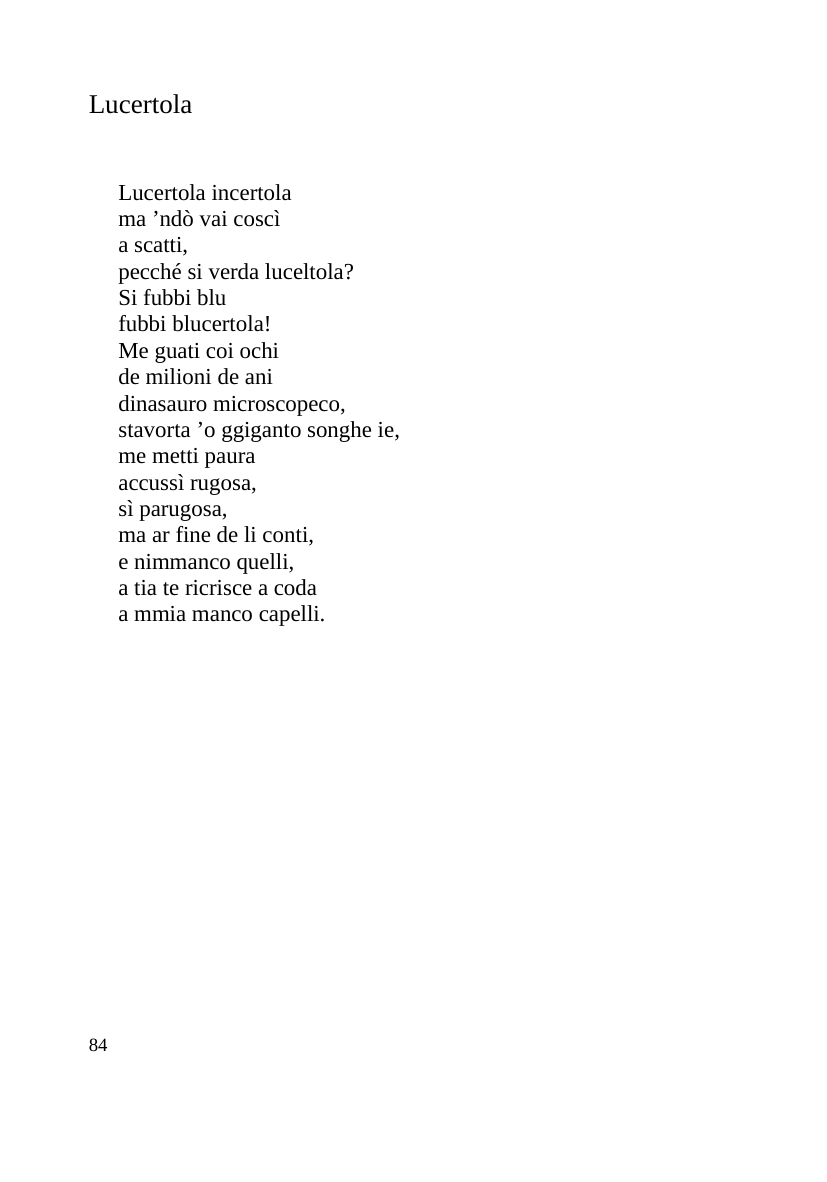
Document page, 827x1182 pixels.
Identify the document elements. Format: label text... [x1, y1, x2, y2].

text Lucertola incertola [88, 179, 738, 205]
text a scatti, [88, 231, 738, 258]
text a tia te ricrisce a coda [88, 574, 738, 600]
text fubbi blucertola! [88, 311, 738, 337]
text pecché si verda luceltola? [88, 258, 738, 284]
text Lucertola [88, 88, 738, 120]
text ma ’ndò vai coscì [88, 205, 738, 231]
text a mmia manco capelli. [88, 600, 738, 627]
text stavorta ’o ggiganto songhe ie, [88, 416, 738, 442]
text Me guati coi ochi [88, 337, 738, 363]
text me metti paura [88, 442, 738, 469]
text accussì rugosa, [88, 469, 738, 495]
text sì parugosa, [88, 495, 738, 521]
text de milioni de ani [88, 363, 738, 389]
text ma ar fine de li conti, [88, 521, 738, 548]
text dinasauro microscopeco, [88, 389, 738, 416]
text Si fubbi blu [88, 284, 738, 311]
text e nimmanco quelli, [88, 548, 738, 574]
